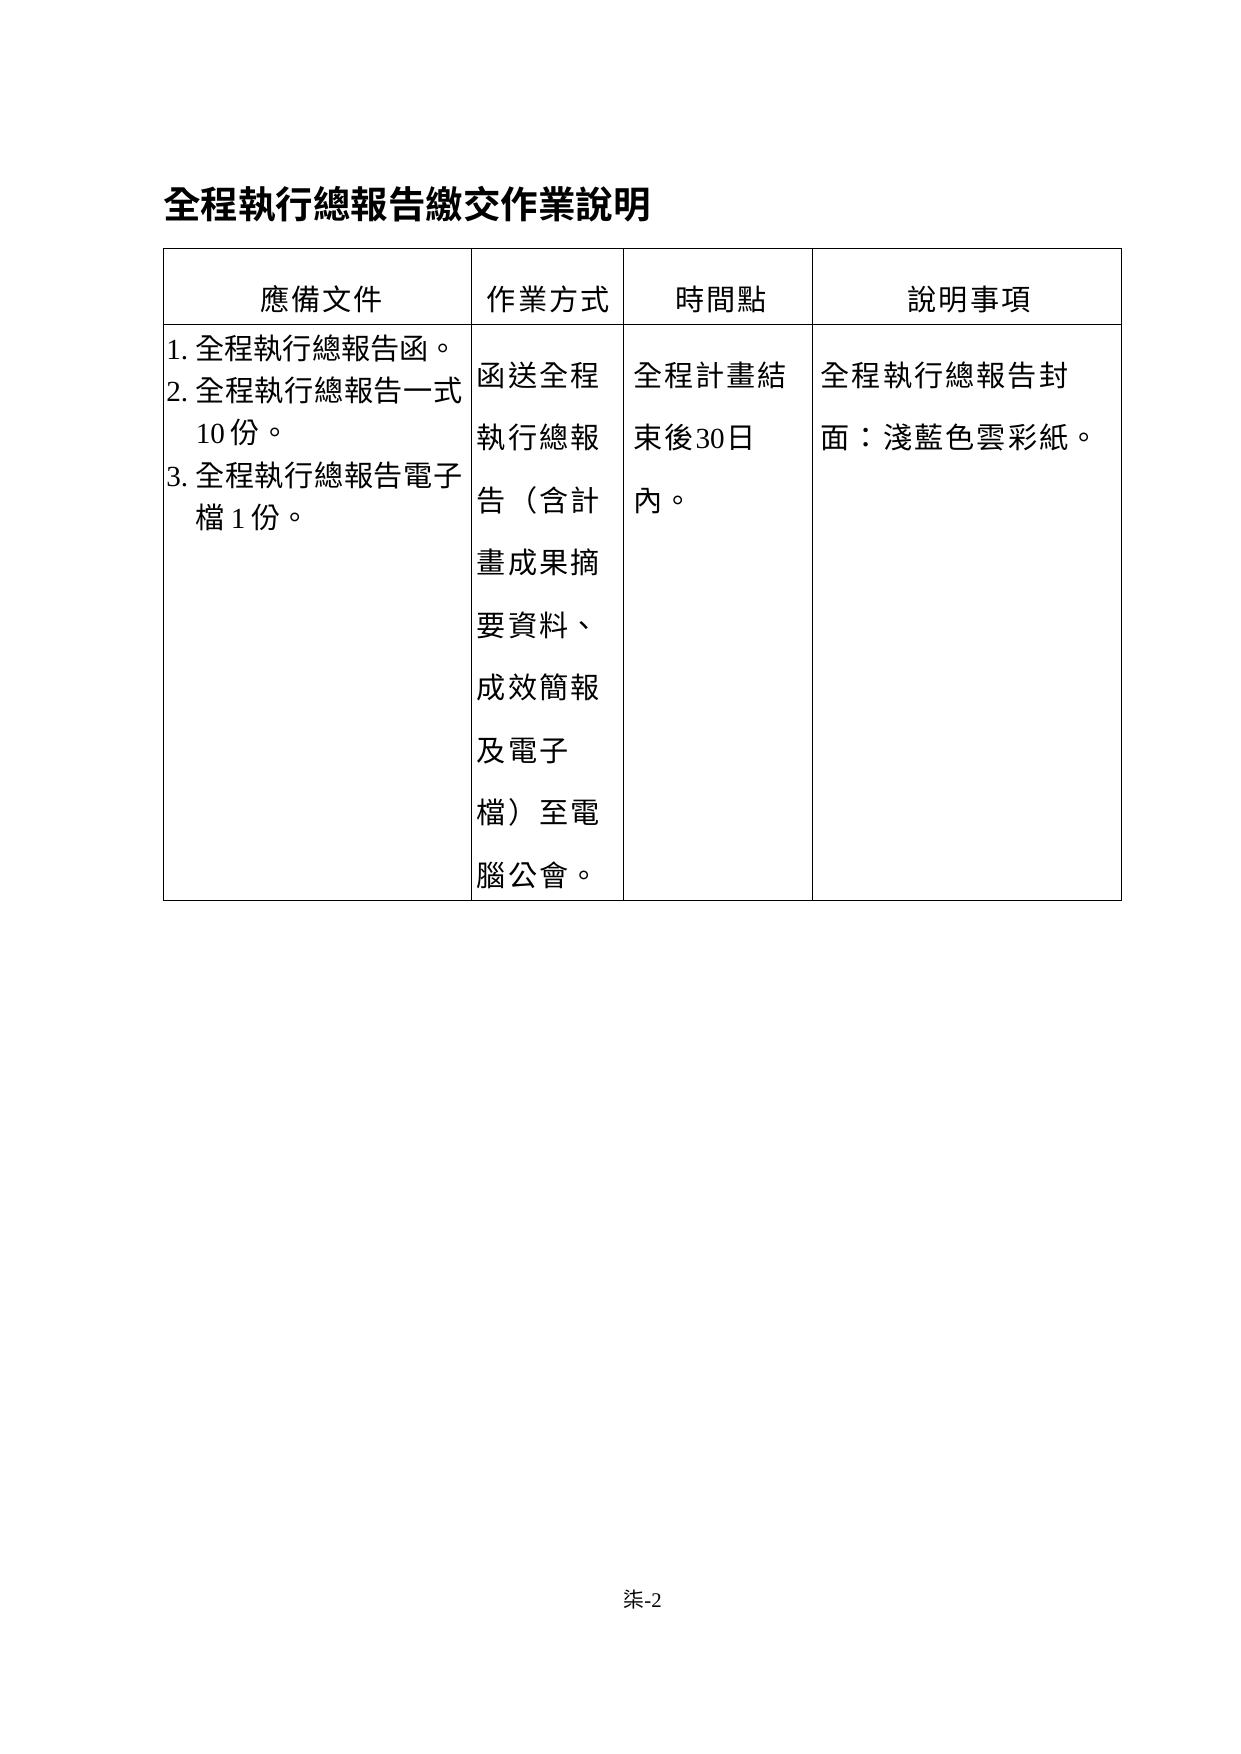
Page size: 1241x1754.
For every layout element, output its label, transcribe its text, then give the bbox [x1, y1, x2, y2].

table_header 作業方式 [472, 249, 623, 324]
subtitle 全程執行總報告繳交作業說明 [163, 175, 1121, 229]
table_header 應備文件 [164, 249, 471, 324]
table_cell 函送全程執行總報告（含計畫成果摘要資料、成效簡報及電子檔）至電腦公會。 [472, 325, 623, 900]
table_cell 全程執行總報告函。 全程執行總報告一式10份。 全程執行總報告電子檔1份。 [164, 325, 471, 900]
table_header 說明事項 [813, 249, 1121, 324]
table_cell 全程執行總報告封面：淺藍色雲彩紙。 [813, 325, 1121, 900]
table_cell 全程計畫結束後30日內。 [624, 325, 812, 900]
table_header 時間點 [624, 249, 812, 324]
